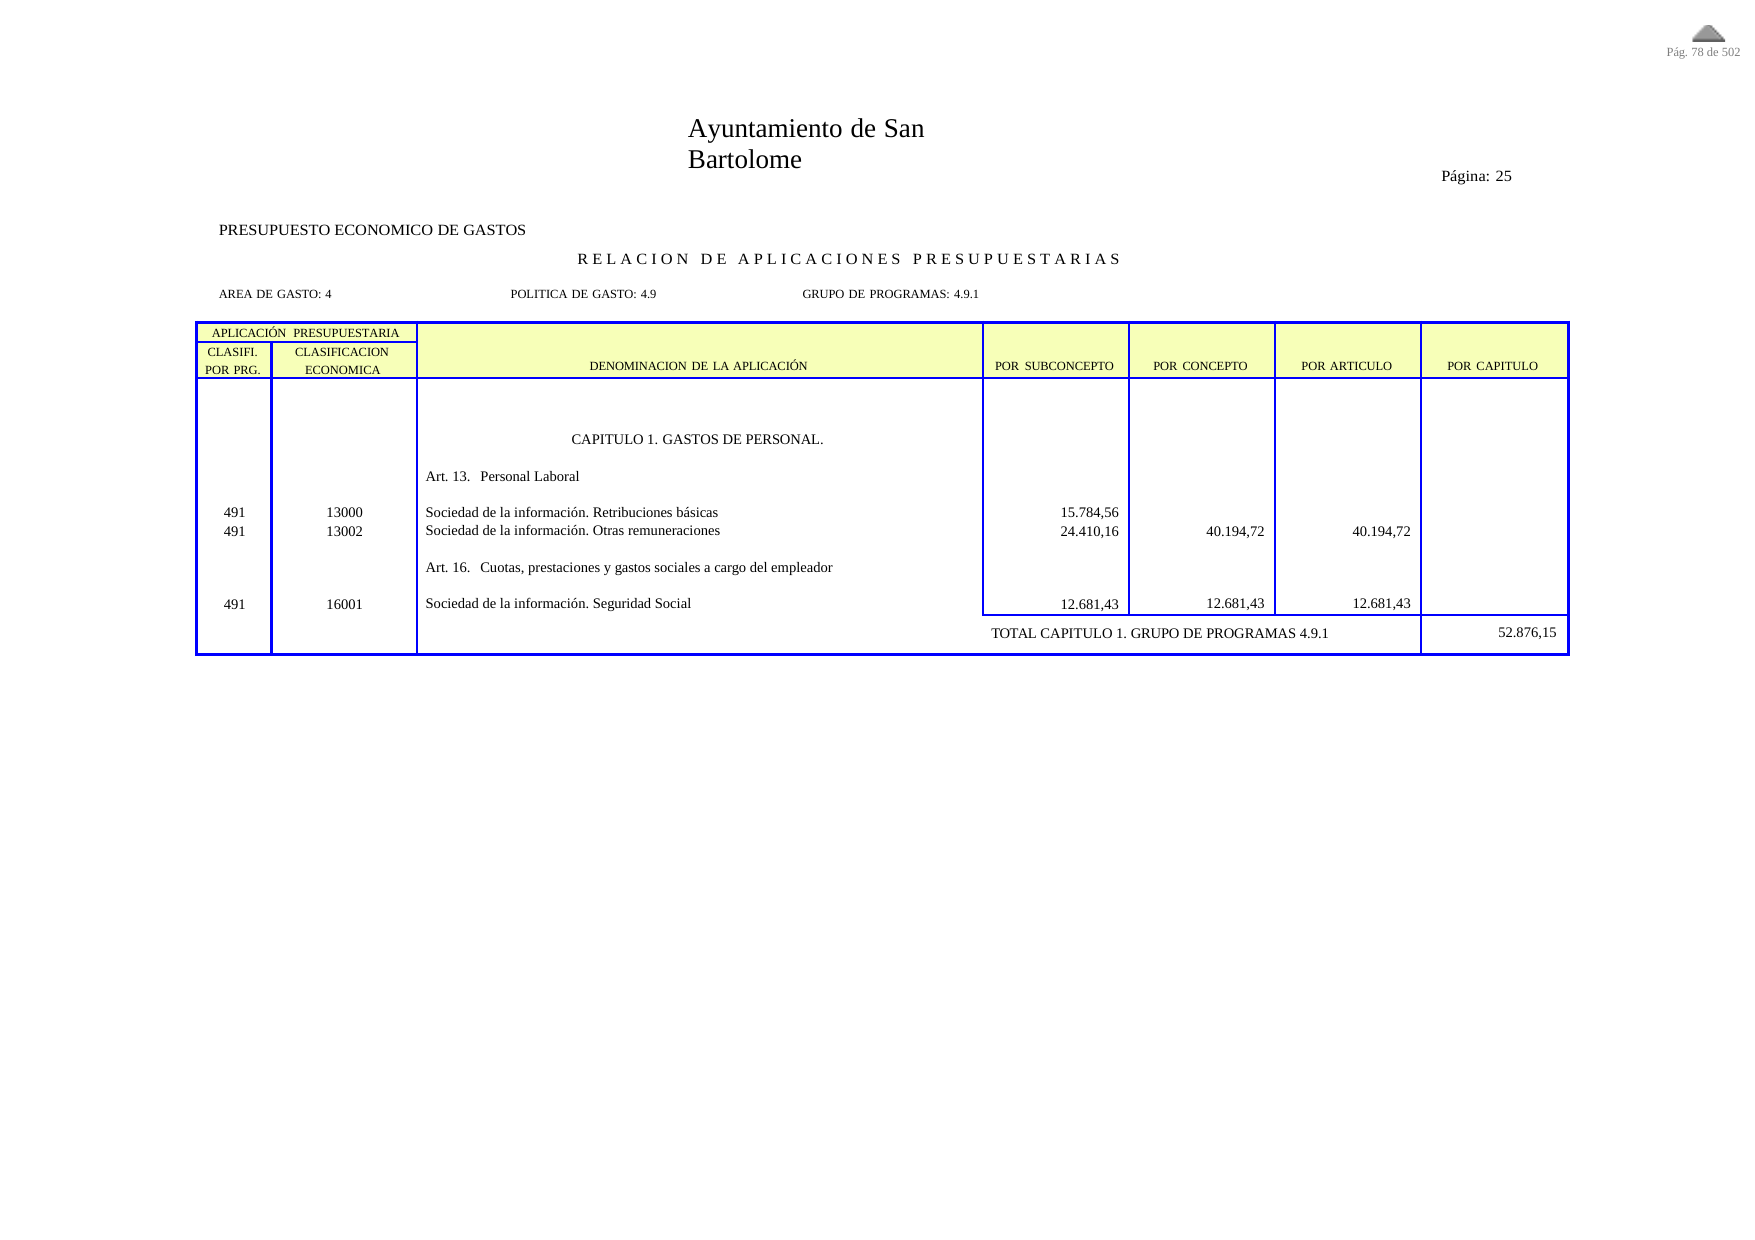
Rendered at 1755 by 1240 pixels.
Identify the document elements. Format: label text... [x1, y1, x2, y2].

table_cell TOTAL CAPITULO 1. GRUPO DE PROGRAMAS 4.9.1 [418, 614, 1420, 653]
table_cell [1422, 379, 1567, 614]
table_header POR SUBCONCEPTO [984, 324, 1128, 377]
table_cell 15.784,56 24.410,16 12.681,43 [984, 379, 1128, 614]
text PRESUPUESTO ECONOMICO DE GASTOS [218, 221, 528, 239]
picture [1691, 25, 1726, 42]
table_cell 40.194,72 12.681,43 [1276, 379, 1420, 614]
table_cell CLASIFI. POR PRG. [198, 343, 270, 377]
subtitle Ayuntamiento de San Bartolome [688, 112, 1045, 174]
table_header POR CAPITULO [1422, 324, 1567, 377]
text R E L A C I O N D E A P L I C A C I O N E S P R E S U P U E S T A R I A S [577, 250, 1752, 268]
text Página: 25 [1439, 166, 1514, 184]
text AREA DE GASTO: 4 POLITICA DE GASTO: 4.9 GRUPO DE PROGRAMAS: 4.9.1 [218, 286, 1752, 301]
table_header APLICACIÓN PRESUPUESTARIA [198, 324, 416, 341]
table_header POR CONCEPTO [1130, 324, 1274, 377]
table_cell 13000 13002 16001 [273, 379, 416, 653]
table_cell CAPITULO 1. GASTOS DE PERSONAL. Art. 13. Personal Laboral Sociedad de la información. Retribuciones básicas Sociedad de la información. Otras remuneraciones Art. 16. Cuotas, prestaciones y gastos sociales a cargo del empleador Sociedad de la información. Seguridad Social [418, 379, 982, 614]
table_cell 491 491 491 [198, 379, 270, 653]
table_cell 40.194,72 12.681,43 [1130, 379, 1274, 614]
table_cell CLASIFICACION ECONOMICA [273, 343, 416, 377]
table_header DENOMINACION DE LA APLICACIÓN [418, 324, 982, 377]
table_cell 52.876,15 [1422, 616, 1567, 653]
table_header POR ARTICULO [1276, 324, 1420, 377]
